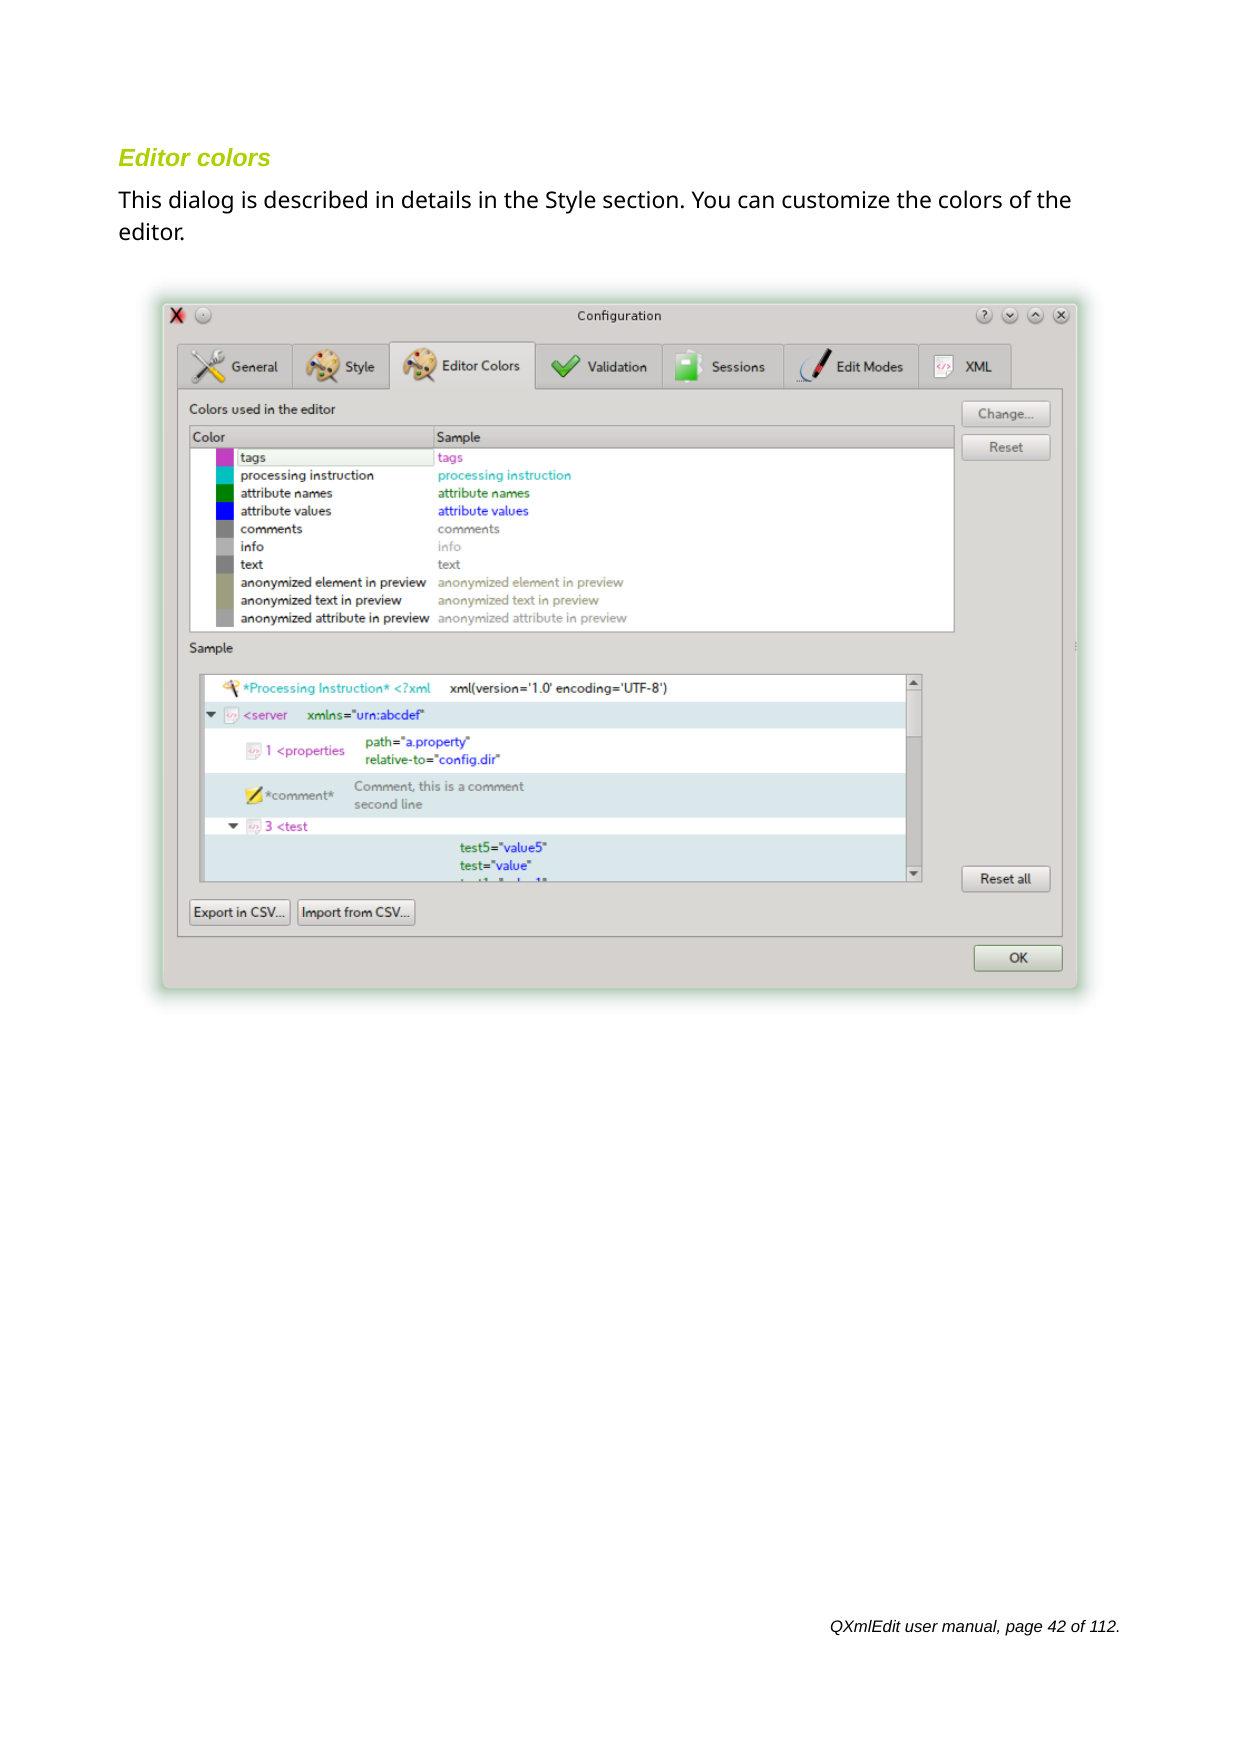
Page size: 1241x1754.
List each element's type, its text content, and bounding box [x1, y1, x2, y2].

subtitle Editor colors [118, 143, 1122, 172]
picture [118, 259, 1122, 1033]
text This dialog is described in details in the Style section. You can customize the colors of the editor. [118, 184, 1122, 247]
